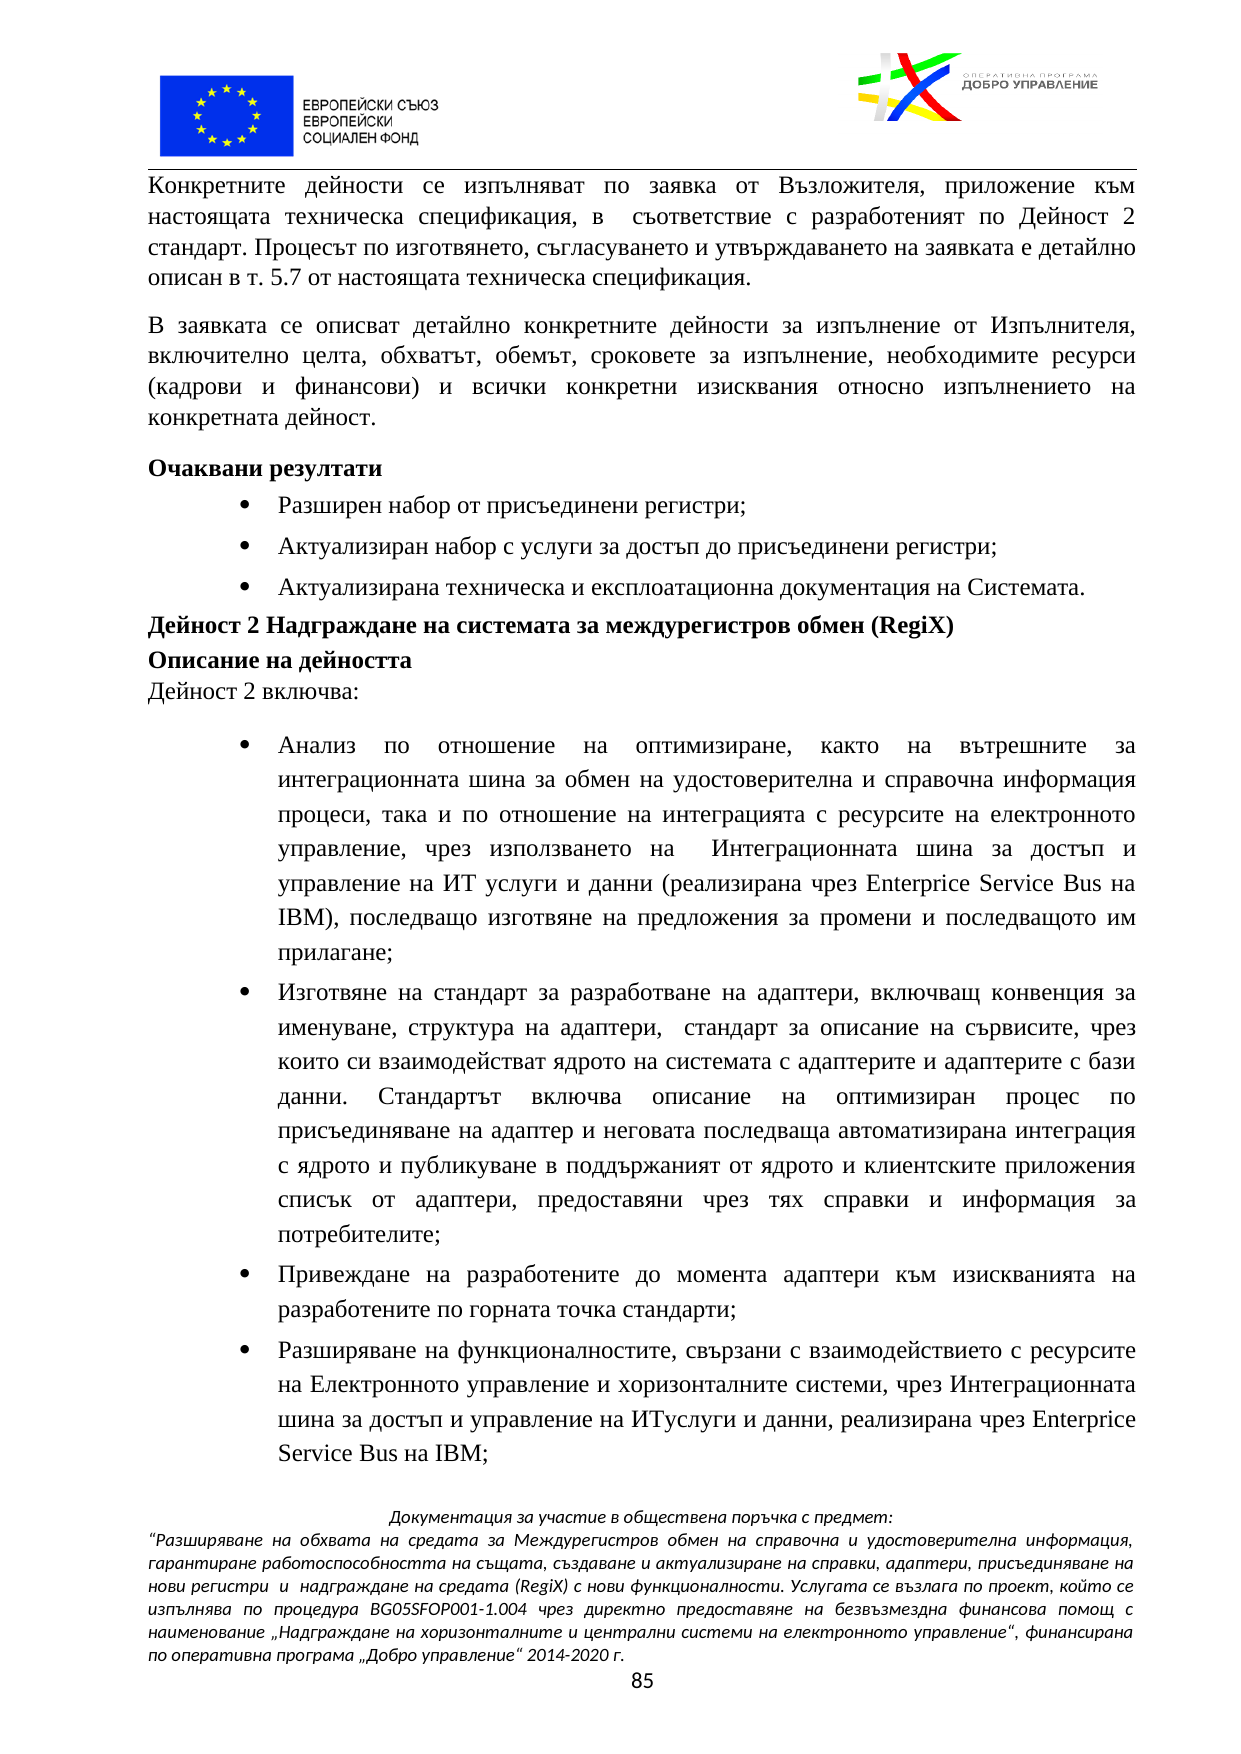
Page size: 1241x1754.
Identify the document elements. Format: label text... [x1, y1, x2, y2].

list Разширен набор от присъединени регистри; [240, 491, 1137, 519]
list Изготвяне на стандарт за разработване на адаптери, включващ конвенция за именуване, структура на адаптери, стандарт за описание на сървисите, чрез които си взаимодействат ядрото на системата с адаптерите и адаптерите с бази данни. Стандартът включва описание на оптимизиран процес по присъединяване на адаптер и неговата последваща автоматизирана интеграция с ядрото и публикуване в поддържаният от ядрото и клиентските приложения списък от адаптери, предоставяни чрез тях справки и информация за потребителите; [240, 977, 1137, 1248]
text Конкретните дейности се изпълняват по заявка от Възложителя, приложение към настоящата техническа спецификация, в съответствие с разработеният по Дейност 2 стандарт. Процесът по изготвянето, съгласуването и утвърждаването на заявката е детайлно описан в т. 5.7 от настоящата техническа спецификация. [148, 170, 1137, 291]
text Дейност 2 включва: [148, 676, 1137, 705]
text В заявката се описват детайлно конкретните дейности за изпълнение от Изпълнителя, включително целта, обхватът, обемът, сроковете за изпълнение, необходимите ресурси (кадрови и финансови) и всички конкретни изисквания относно изпълнението на конкретната дейност. [148, 310, 1137, 431]
list Актуализирана техническа и експлоатационна документация на Системата. [240, 572, 1137, 601]
subtitle Дейност 2 Надграждане на системата за междурегистров обмен (RegiX) [148, 611, 1137, 639]
subtitle Очаквани резултати [148, 453, 1137, 482]
list Анализ по отношение на оптимизиране, както на вътрешните за интеграционната шина за обмен на удостоверителна и справочна информация процеси, така и по отношение на интеграцията с ресурсите на електронното управление, чрез използването на Интеграционната шина за достъп и управление на ИТ услуги и данни (реализирана чрез Enterprice Service Bus на IBM), последващо изготвяне на предложения за промени и последващото им прилагане; [240, 730, 1137, 966]
subtitle Описание на дейността [148, 646, 1137, 674]
list Актуализиран набор с услуги за достъп до присъединени регистри; [240, 531, 1137, 560]
list Привеждане на разработените до момента адаптери към изискванията на разработените по горната точка стандарти; [240, 1259, 1137, 1323]
list Разширяване на функционалностите, свързани с взаимодействието с ресурсите на Електронното управление и хоризонталните системи, чрез Интеграционната шина за достъп и управление на ИТуслуги и данни, реализирана чрез Enterprice Service Bus на IBM; [240, 1335, 1137, 1467]
